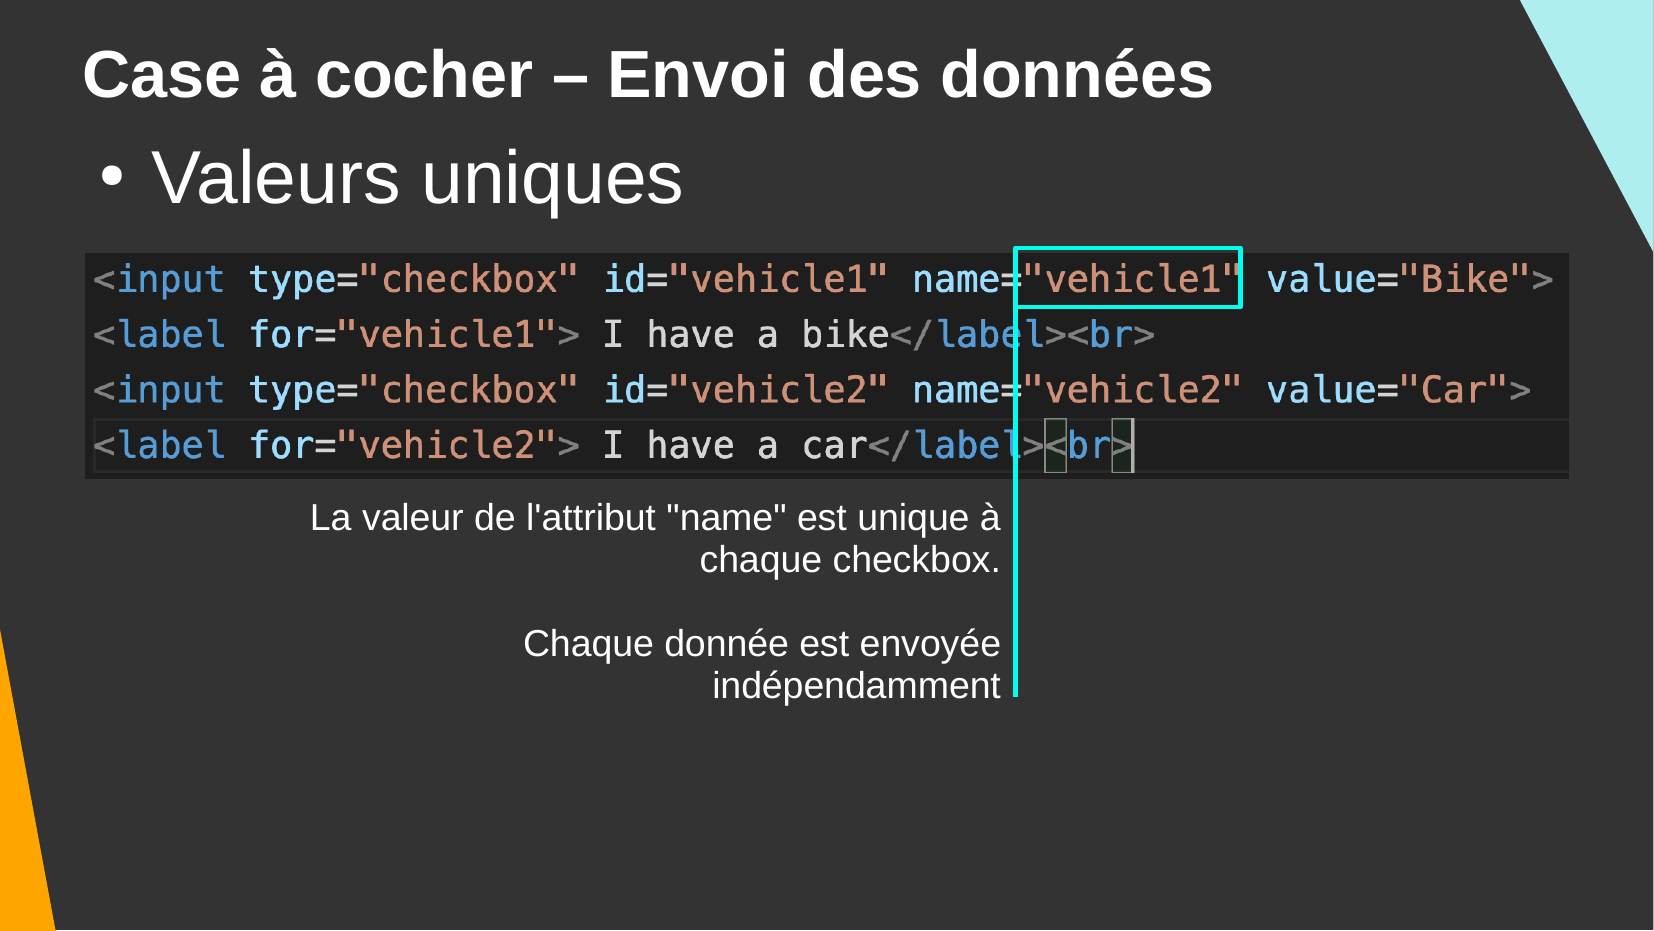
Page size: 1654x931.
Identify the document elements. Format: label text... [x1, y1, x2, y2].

text_box La valeur de l'attribut "name" est unique à chaque checkbox. Chaque donnée est envoyée indépendamment [236, 489, 1016, 714]
text_box [1519, 0, 1654, 254]
picture [1018, 253, 1569, 479]
text_box [0, 629, 56, 931]
title Case à cocher – Envoi des données [82, 37, 1571, 114]
picture [85, 253, 1013, 479]
list Valeurs uniques [80, 135, 1605, 225]
picture [1018, 253, 1238, 305]
